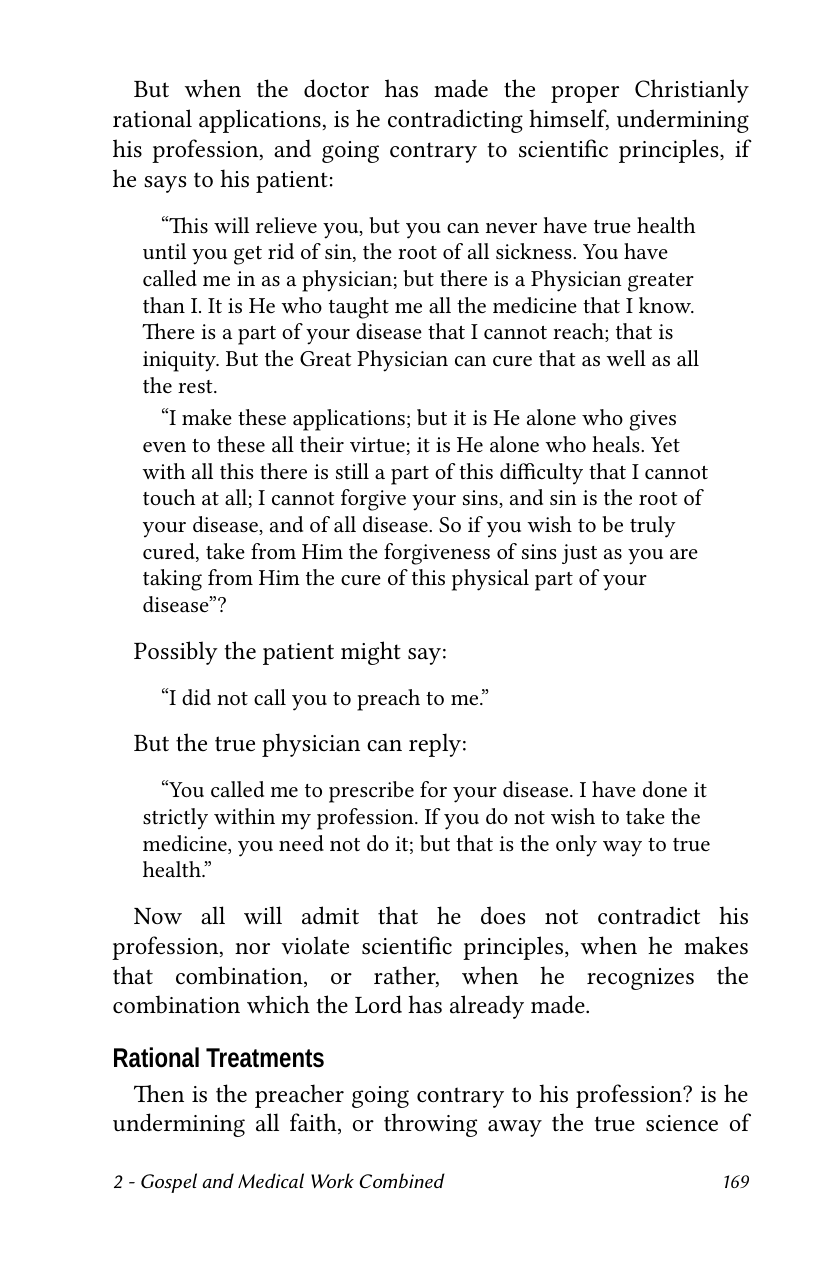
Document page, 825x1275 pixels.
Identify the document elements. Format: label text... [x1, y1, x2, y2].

text But the true physician can reply: [112, 729, 750, 758]
text “This will relieve you, but you can never have true health until you get rid of sin, the root of all sickness. You have called me in as a physician; but there is a Physician greater than I. It is He who taught me all the medicine that I know. There is a part of your disease that I cannot reach; that is iniquity. But the Great Physician can cure that as well as all the rest. [142, 213, 720, 399]
text Now all will admit that he does not contradict his profession, nor violate scientific principles, when he makes that combination, or rather, when he recognizes the combination which the Lord has already made. [112, 902, 750, 1020]
text “I did not call you to preach to me.” [142, 684, 720, 711]
text “You called me to prescribe for your disease. I have done it strictly within my profession. If you do not wish to take the medicine, you need not do it; but that is the only way to true health.” [142, 777, 720, 883]
text Possibly the patient might say: [112, 637, 750, 665]
text But when the doctor has made the proper Christianly rational applications, is he contradicting himself, undermining his profession, and going contrary to scientific principles, if he says to his patient: [112, 75, 750, 193]
subtitle Rational Treatments [112, 1042, 750, 1073]
text Then is the preacher going contrary to his profession? is he undermining all faith, or throwing away the true science of [112, 1079, 750, 1138]
text “I make these applications; but it is He alone who gives even to these all their virtue; it is He alone who heals. Yet with all this there is still a part of this difficulty that I cannot touch at all; I cannot forgive your sins, and sin is the root of your disease, and of all disease. So if you wish to be truly cured, take from Him the forgiveness of sins just as you are taking from Him the cure of this physical part of your disease”? [142, 405, 720, 618]
